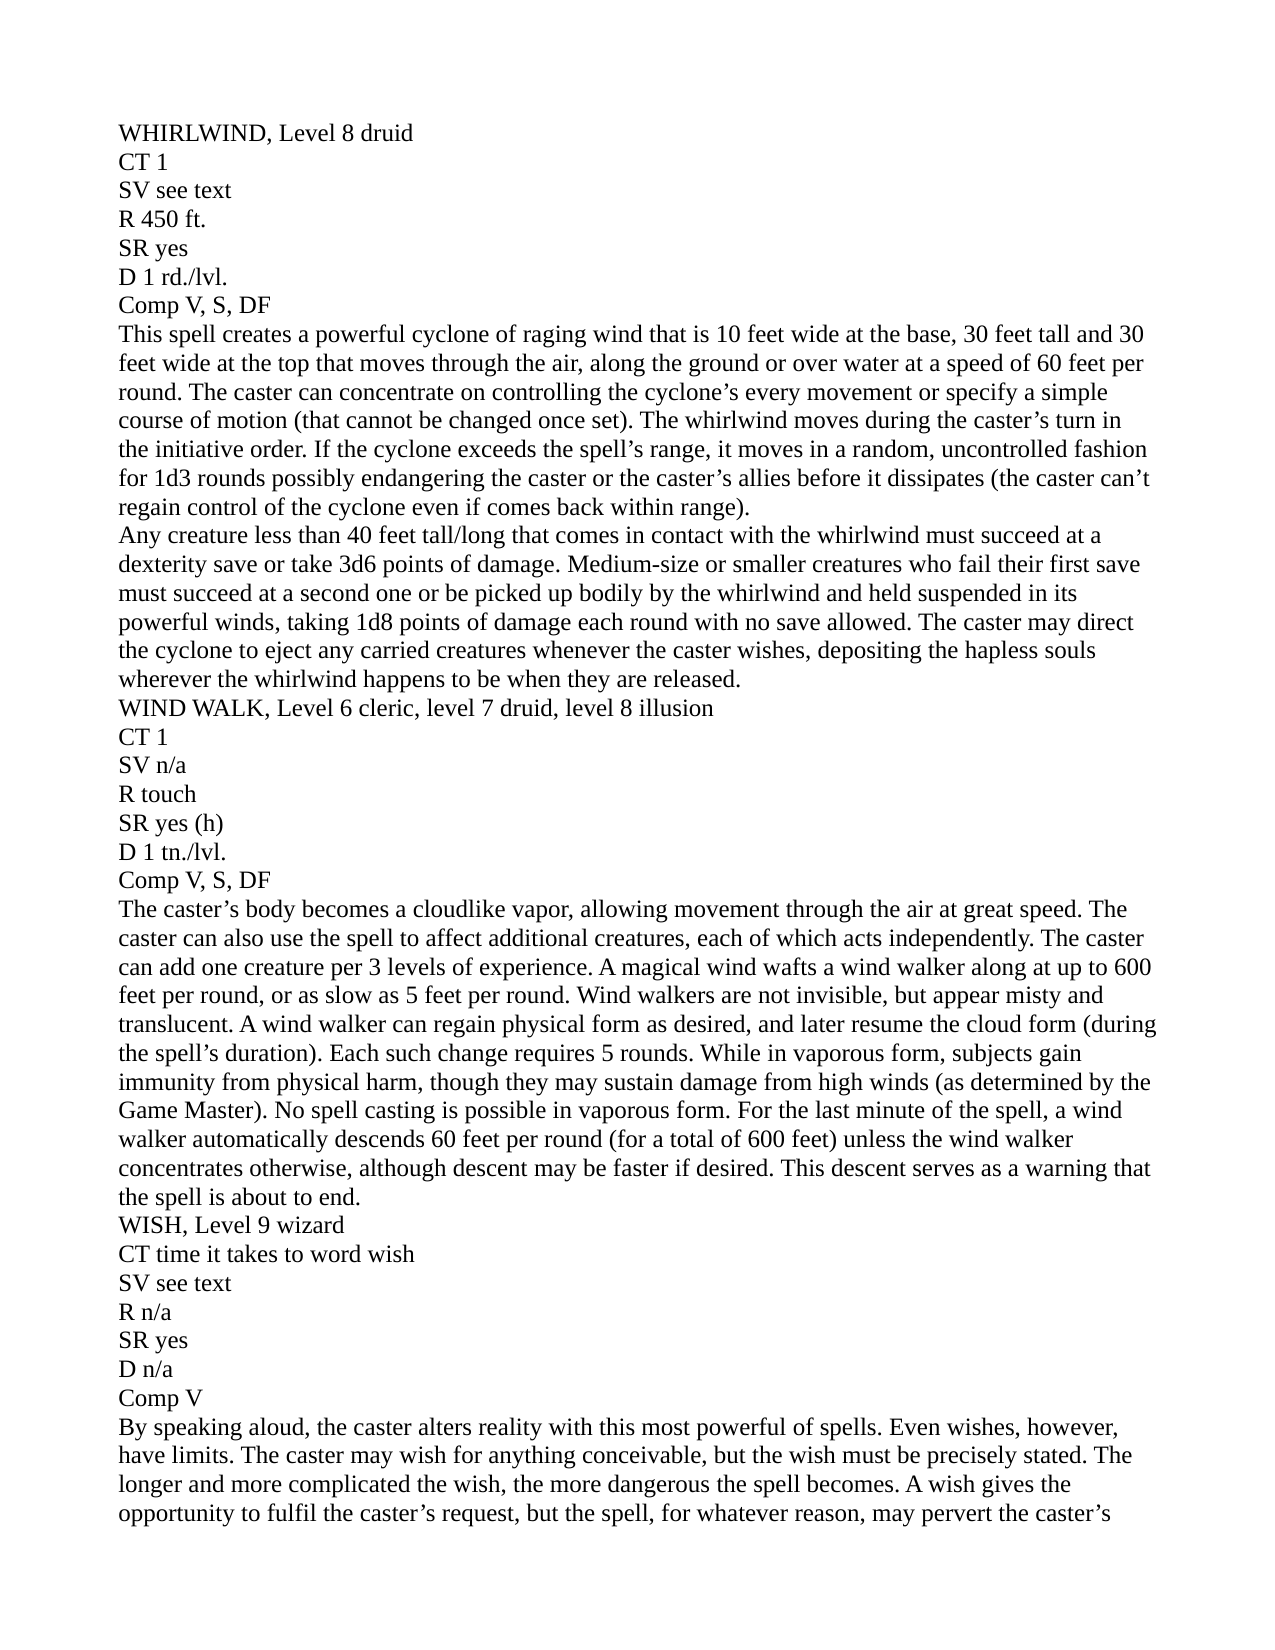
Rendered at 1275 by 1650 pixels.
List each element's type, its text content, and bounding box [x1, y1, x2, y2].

text WIND WALK, Level 6 cleric, level 7 druid, level 8 illusion [118, 693, 1157, 722]
text D 1 rd./lvl. [118, 262, 1157, 291]
text SV see text [118, 176, 1157, 204]
text CT 1 [118, 722, 1157, 751]
text The caster’s body becomes a cloudlike vapor, allowing movement through the air at great speed. The caster can also use the spell to affect additional creatures, each of which acts independently. The caster can add one creature per 3 levels of experience. A magical wind wafts a wind walker along at up to 600 feet per round, or as slow as 5 feet per round. Wind walkers are not invisible, but appear misty and translucent. A wind walker can regain physical form as desired, and later resume the cloud form (during the spell’s duration). Each such change requires 5 rounds. While in vaporous form, subjects gain immunity from physical harm, though they may sustain damage from high winds (as determined by the Game Master). No spell casting is possible in vaporous form. For the last minute of the spell, a wind walker automatically descends 60 feet per round (for a total of 600 feet) unless the wind walker concentrates otherwise, although descent may be faster if desired. This descent serves as a warning that the spell is about to end. [118, 894, 1157, 1211]
text R n/a [118, 1297, 1157, 1326]
text CT time it takes to word wish [118, 1239, 1157, 1268]
text CT 1 [118, 147, 1157, 176]
text R 450 ft. [118, 204, 1157, 233]
text D n/a [118, 1354, 1157, 1383]
text WISH, Level 9 wizard [118, 1211, 1157, 1239]
text D 1 tn./lvl. [118, 837, 1157, 866]
text Comp V, S, DF [118, 291, 1157, 319]
text WHIRLWIND, Level 8 druid [118, 118, 1157, 147]
text SV see text [118, 1268, 1157, 1297]
text Any creature less than 40 feet tall/long that comes in contact with the whirlwind must succeed at a dexterity save or take 3d6 points of damage. Medium-size or smaller creatures who fail their first save must succeed at a second one or be picked up bodily by the whirlwind and held suspended in its powerful winds, taking 1d8 points of damage each round with no save allowed. The caster may direct the cyclone to eject any carried creatures whenever the caster wishes, depositing the hapless souls wherever the whirlwind happens to be when they are released. [118, 521, 1157, 693]
text This spell creates a powerful cyclone of raging wind that is 10 feet wide at the base, 30 feet tall and 30 feet wide at the top that moves through the air, along the ground or over water at a speed of 60 feet per round. The caster can concentrate on controlling the cyclone’s every movement or specify a simple course of motion (that cannot be changed once set). The whirlwind moves during the caster’s turn in the initiative order. If the cyclone exceeds the spell’s range, it moves in a random, uncontrolled fashion for 1d3 rounds possibly endangering the caster or the caster’s allies before it dissipates (the caster can’t regain control of the cyclone even if comes back within range). [118, 319, 1157, 521]
text SV n/a [118, 751, 1157, 779]
text SR yes (h) [118, 808, 1157, 837]
text By speaking aloud, the caster alters reality with this most powerful of spells. Even wishes, however, have limits. The caster may wish for anything conceivable, but the wish must be precisely stated. The longer and more complicated the wish, the more dangerous the spell becomes. A wish gives the opportunity to fulfil the caster’s request, but the spell, for whatever reason, may pervert the caster’s [118, 1412, 1157, 1527]
text SR yes [118, 233, 1157, 262]
text R touch [118, 779, 1157, 808]
text SR yes [118, 1326, 1157, 1354]
text Comp V, S, DF [118, 866, 1157, 894]
text Comp V [118, 1383, 1157, 1412]
